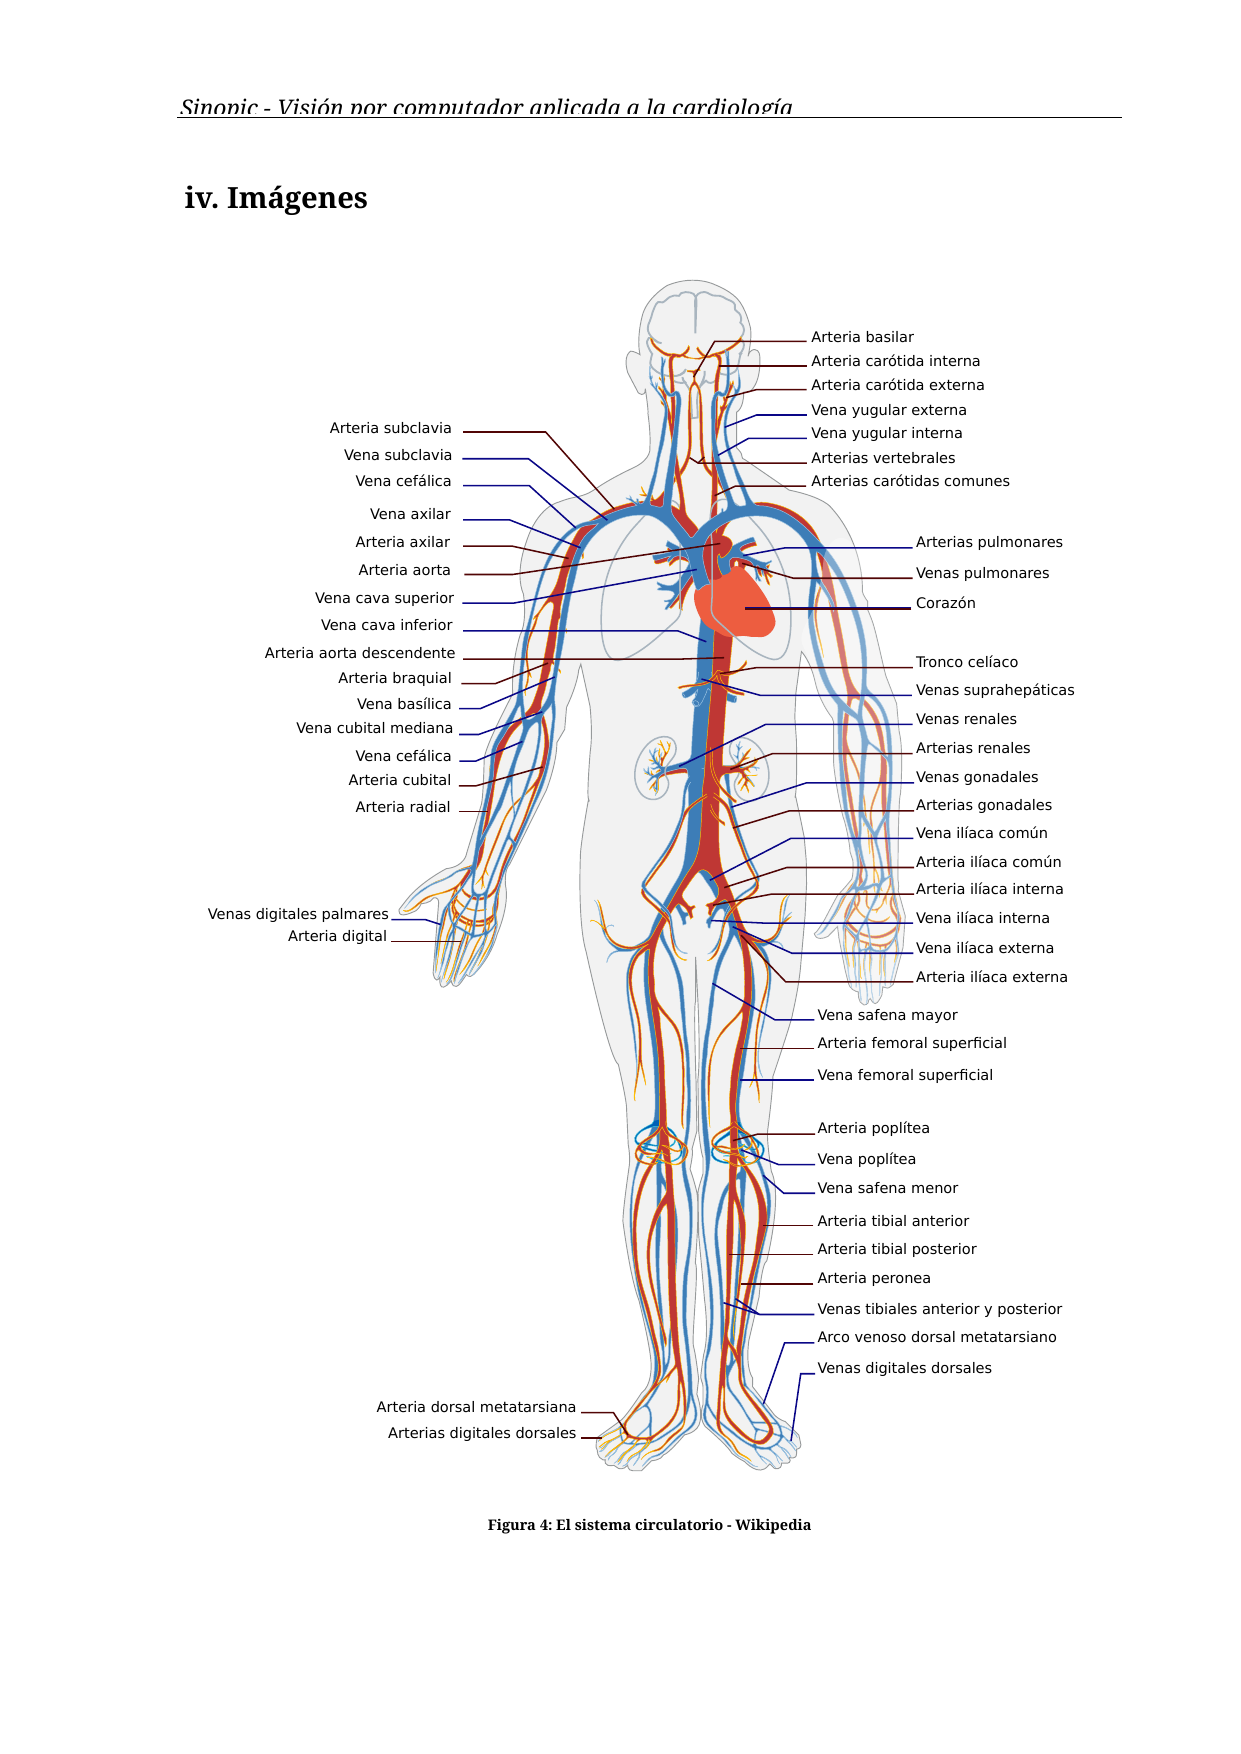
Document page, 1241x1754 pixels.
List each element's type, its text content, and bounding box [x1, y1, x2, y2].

list [848, 755, 859, 782]
list [872, 895, 888, 911]
list Imágenes [177, 177, 1122, 217]
list Figura 4: El sistema circulatorio - Wikipedia [177, 241, 1122, 1534]
list [868, 840, 875, 866]
list [889, 895, 897, 921]
list [870, 784, 883, 810]
list [871, 925, 896, 939]
list [814, 610, 822, 645]
list [814, 587, 822, 607]
list [847, 895, 865, 922]
list [872, 939, 892, 949]
